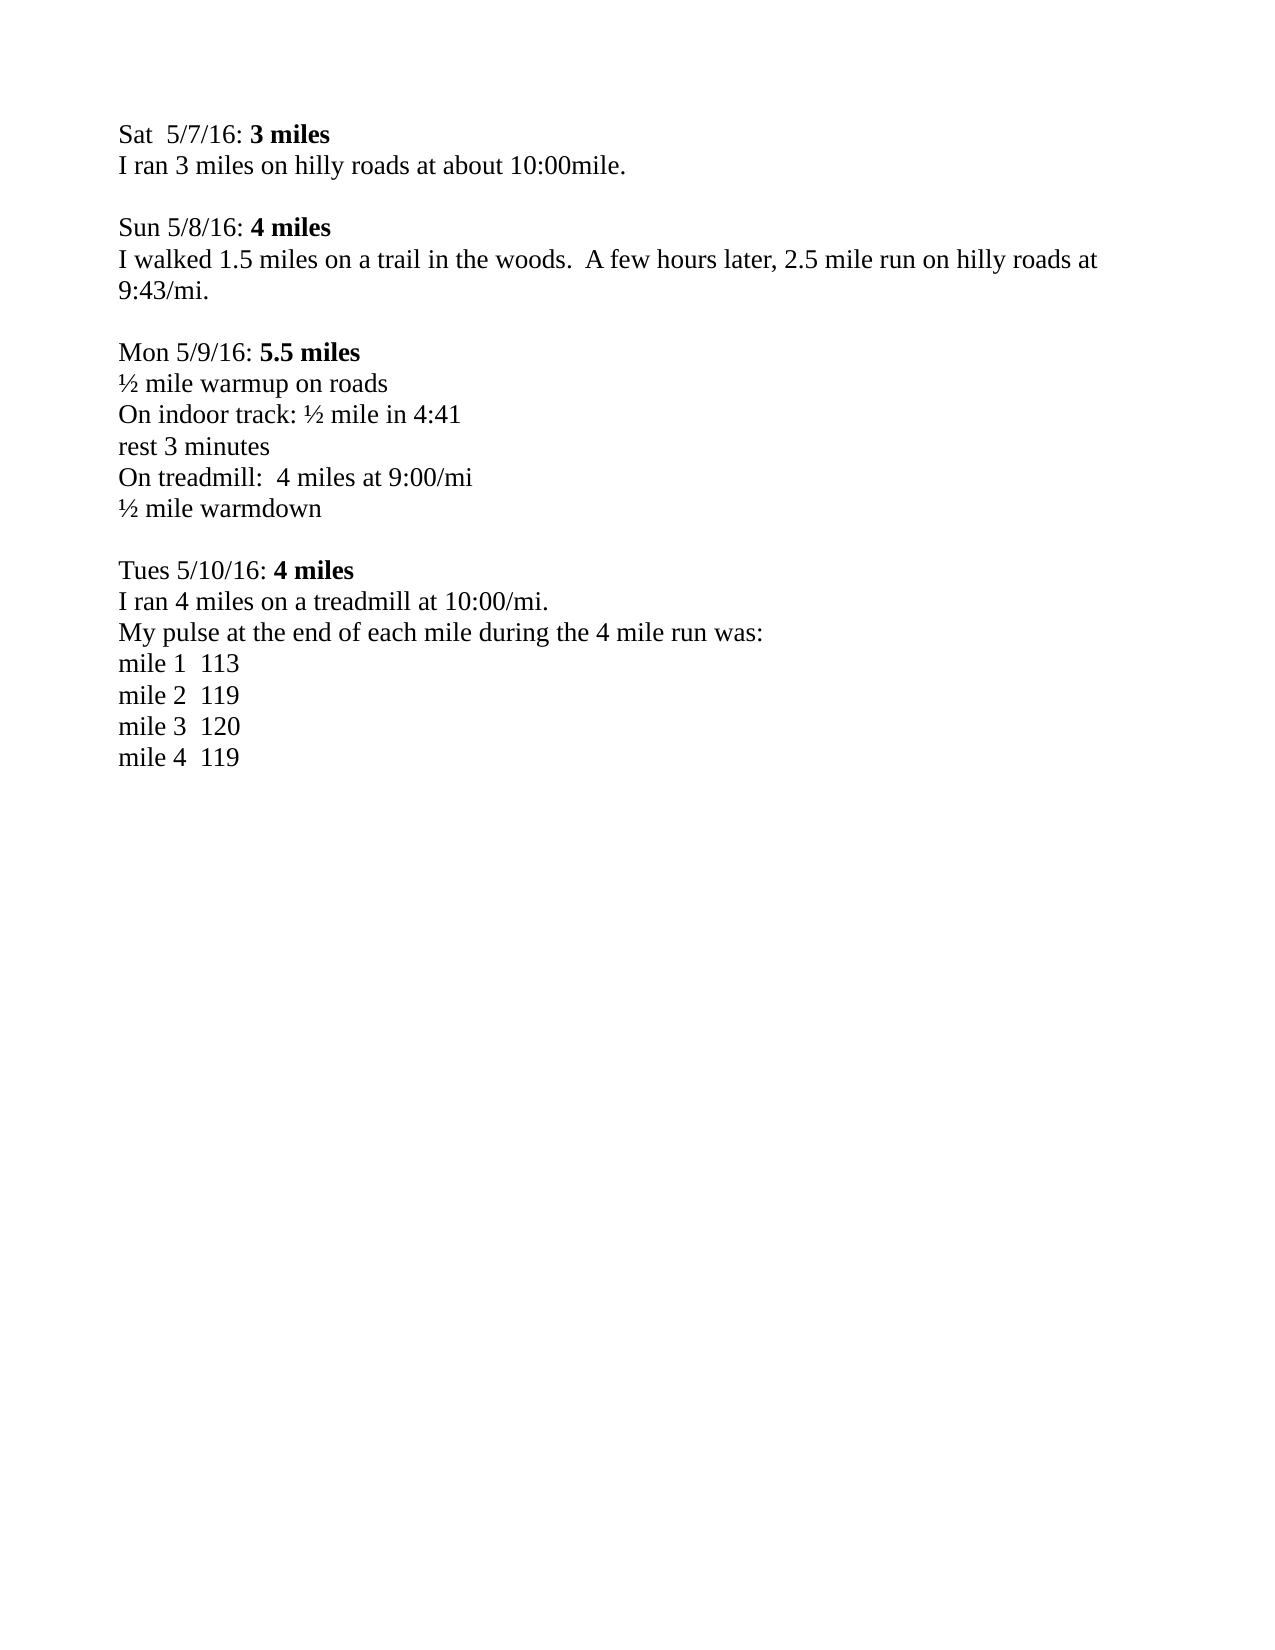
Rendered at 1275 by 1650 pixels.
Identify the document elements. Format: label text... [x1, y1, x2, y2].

text On treadmill: 4 miles at 9:00/mi [118, 461, 1157, 492]
text Mon 5/9/16: 5.5 miles [118, 336, 1157, 367]
text mile 3 120 [118, 710, 1157, 741]
text ½ mile warmdown [118, 492, 1157, 523]
text My pulse at the end of each mile during the 4 mile run was: [118, 616, 1157, 648]
text Sun 5/8/16: 4 miles [118, 212, 1157, 243]
text mile 1 113 [118, 648, 1157, 679]
text I ran 3 miles on hilly roads at about 10:00mile. [118, 149, 1157, 180]
text I walked 1.5 miles on a trail in the woods. A few hours later, 2.5 mile run on hilly roads at 9:43/mi. [118, 243, 1157, 305]
text Tues 5/10/16: 4 miles [118, 554, 1157, 585]
text On indoor track: ½ mile in 4:41 [118, 398, 1157, 429]
text mile 2 119 [118, 679, 1157, 710]
text ½ mile warmup on roads [118, 367, 1157, 398]
text mile 4 119 [118, 741, 1157, 772]
text Sat 5/7/16: 3 miles [118, 118, 1157, 149]
text rest 3 minutes [118, 429, 1157, 461]
text I ran 4 miles on a treadmill at 10:00/mi. [118, 585, 1157, 616]
